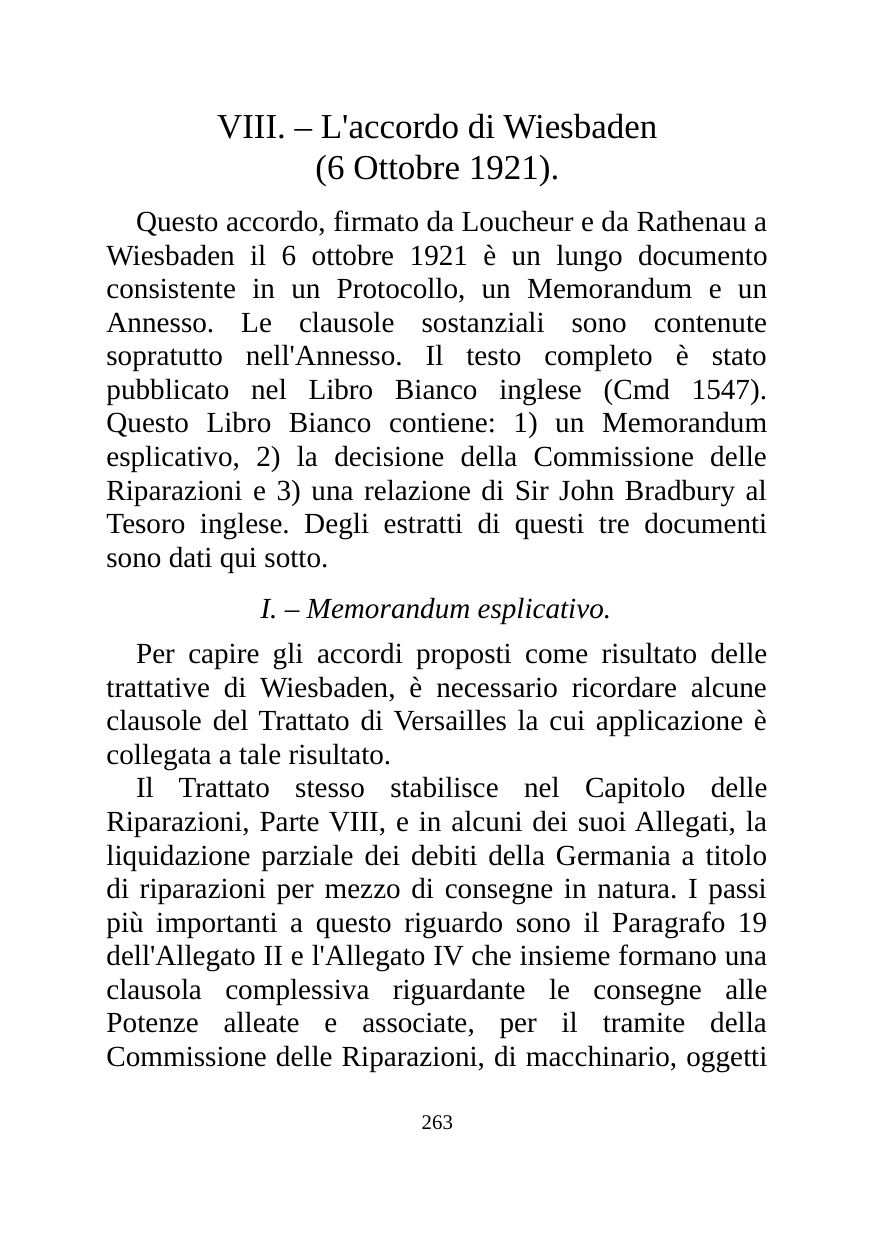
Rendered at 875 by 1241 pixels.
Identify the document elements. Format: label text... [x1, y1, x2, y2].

text Per capire gli accordi proposti come risultato delle trattative di Wiesbaden, è necessario ricordare alcune clausole del Trattato di Versailles la cui applicazione è collegata a tale risultato. [106, 636, 768, 771]
subtitle VIII. – L'accordo di Wiesbaden (6 Ottobre 1921). [106, 106, 768, 187]
text Il Trattato stesso stabilisce nel Capitolo delle Riparazioni, Parte VIII, e in alcuni dei suoi Allegati, la liquidazione parziale dei debiti della Germania a titolo di riparazioni per mezzo di consegne in natura. I passi più importanti a questo riguardo sono il Paragrafo 19 dell'Allegato II e l'Allegato IV che insieme formano una clausola complessiva riguardante le consegne alle Potenze alleate e associate, per il tramite della Commissione delle Riparazioni, di macchinario, oggetti [106, 771, 768, 1072]
text I. – Memorandum esplicativo. [106, 591, 768, 624]
text Questo accordo, firmato da Loucheur e da Rathenau a Wiesbaden il 6 ottobre 1921 è un lungo documento consistente in un Protocollo, un Memorandum e un Annesso. Le clausole sostanziali sono contenute sopratutto nell'Annesso. Il testo completo è stato pubblicato nel Libro Bianco inglese (Cmd 1547). Questo Libro Bianco contiene: 1) un Memorandum esplicativo, 2) la decisione della Commissione delle Riparazioni e 3) una relazione di Sir John Bradbury al Tesoro inglese. Degli estratti di questi tre documenti sono dati qui sotto. [106, 204, 768, 573]
